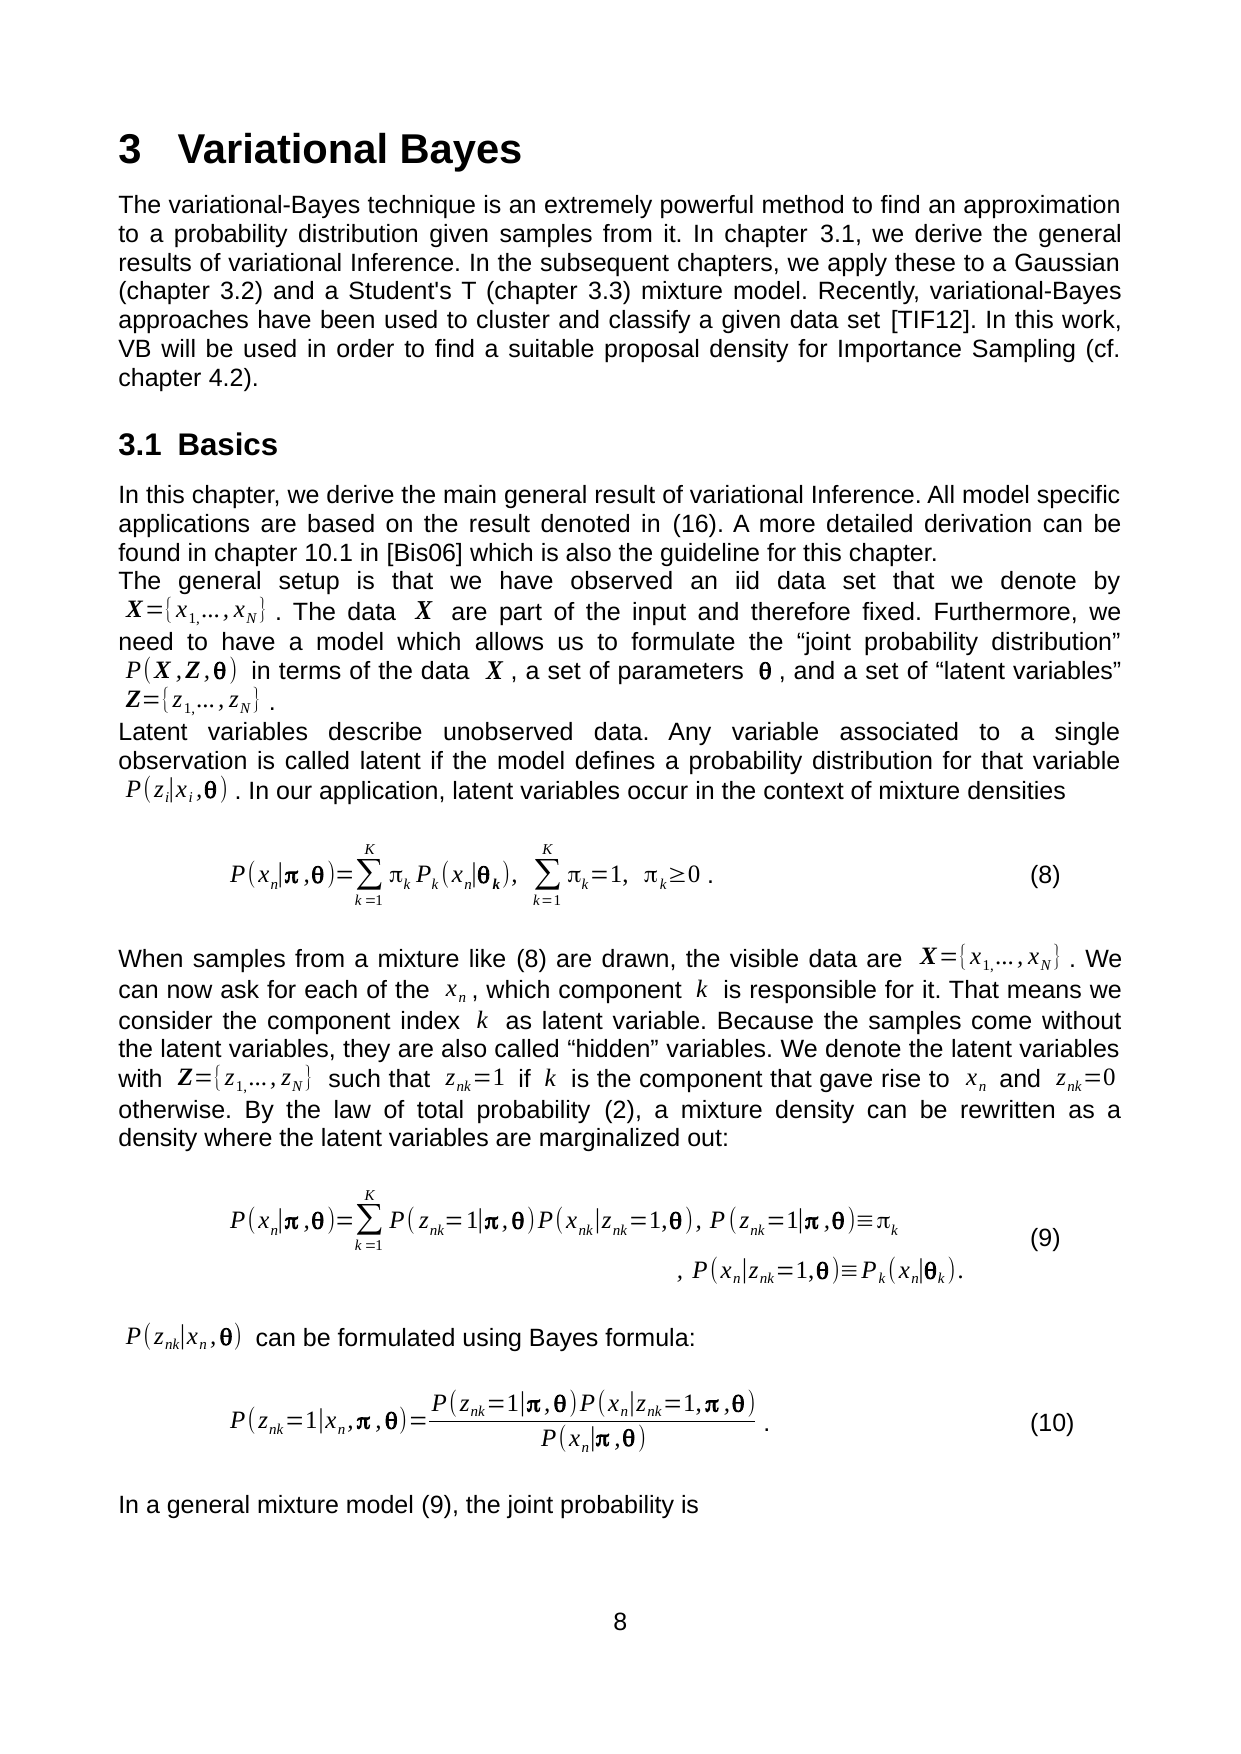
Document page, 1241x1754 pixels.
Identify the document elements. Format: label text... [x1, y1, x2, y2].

text When samples from a mixture like (8) are drawn, the visible data are . We can now ask for each of the , which component is responsible for it. That means we consider the component index as latent variable. Because the samples come without the latent variables, they are also called “hidden” variables. We denote the latent variables with such that if is the component that gave rise to and otherwise. By the law of total probability (2), a mixture density can be rewritten as a density where the latent variables are marginalized out: [118, 943, 1122, 1152]
table_header [118, 1181, 217, 1293]
table_header (9) [1024, 1181, 1123, 1293]
table_header . [217, 1383, 1024, 1462]
text The variational-Bayes technique is an extremely powerful method to find an approximation to a probability distribution given samples from it. In chapter 3.1, we derive the general results of variational Inference. In the subsequent chapters, we apply these to a Gaussian (chapter 3.2) and a Student's T (chapter 3.3) mixture model. Recently, variational-Bayes approaches have been used to cluster and classify a given data set [TIF12]. In this work, VB will be used in order to find a suitable proposal density for Importance Sampling (cf. chapter 4.2). [118, 190, 1122, 391]
table_header [118, 835, 217, 914]
table_header (8) [1024, 835, 1123, 914]
table_header [217, 1181, 1024, 1293]
subtitle Variational Bayes [118, 124, 1122, 172]
text The general setup is that we have observed an iid data set that we denote by . The data are part of the input and therefore fixed. Furthermore, we need to have a model which allows us to formulate the “joint probability distribution” in terms of the data , a set of parameters , and a set of “latent variables” . [118, 566, 1122, 717]
text Latent variables describe unobserved data. Any variable associated to a single observation is called latent if the model defines a probability distribution for that variable . In our application, latent variables occur in the context of mixture densities [118, 717, 1122, 806]
text In this chapter, we derive the main general result of variational Inference. All model specific applications are based on the result denoted in (16). A more detailed derivation can be found in chapter 10.1 in [Bis06] which is also the guideline for this chapter. [118, 480, 1122, 566]
text can be formulated using Bayes formula: [118, 1322, 1122, 1354]
table_header . [217, 835, 1024, 914]
text In a general mixture model (9), the joint probability is [118, 1490, 1122, 1519]
subtitle Basics [118, 426, 1122, 462]
table_header (10) [1024, 1383, 1123, 1462]
table_header [118, 1383, 217, 1462]
